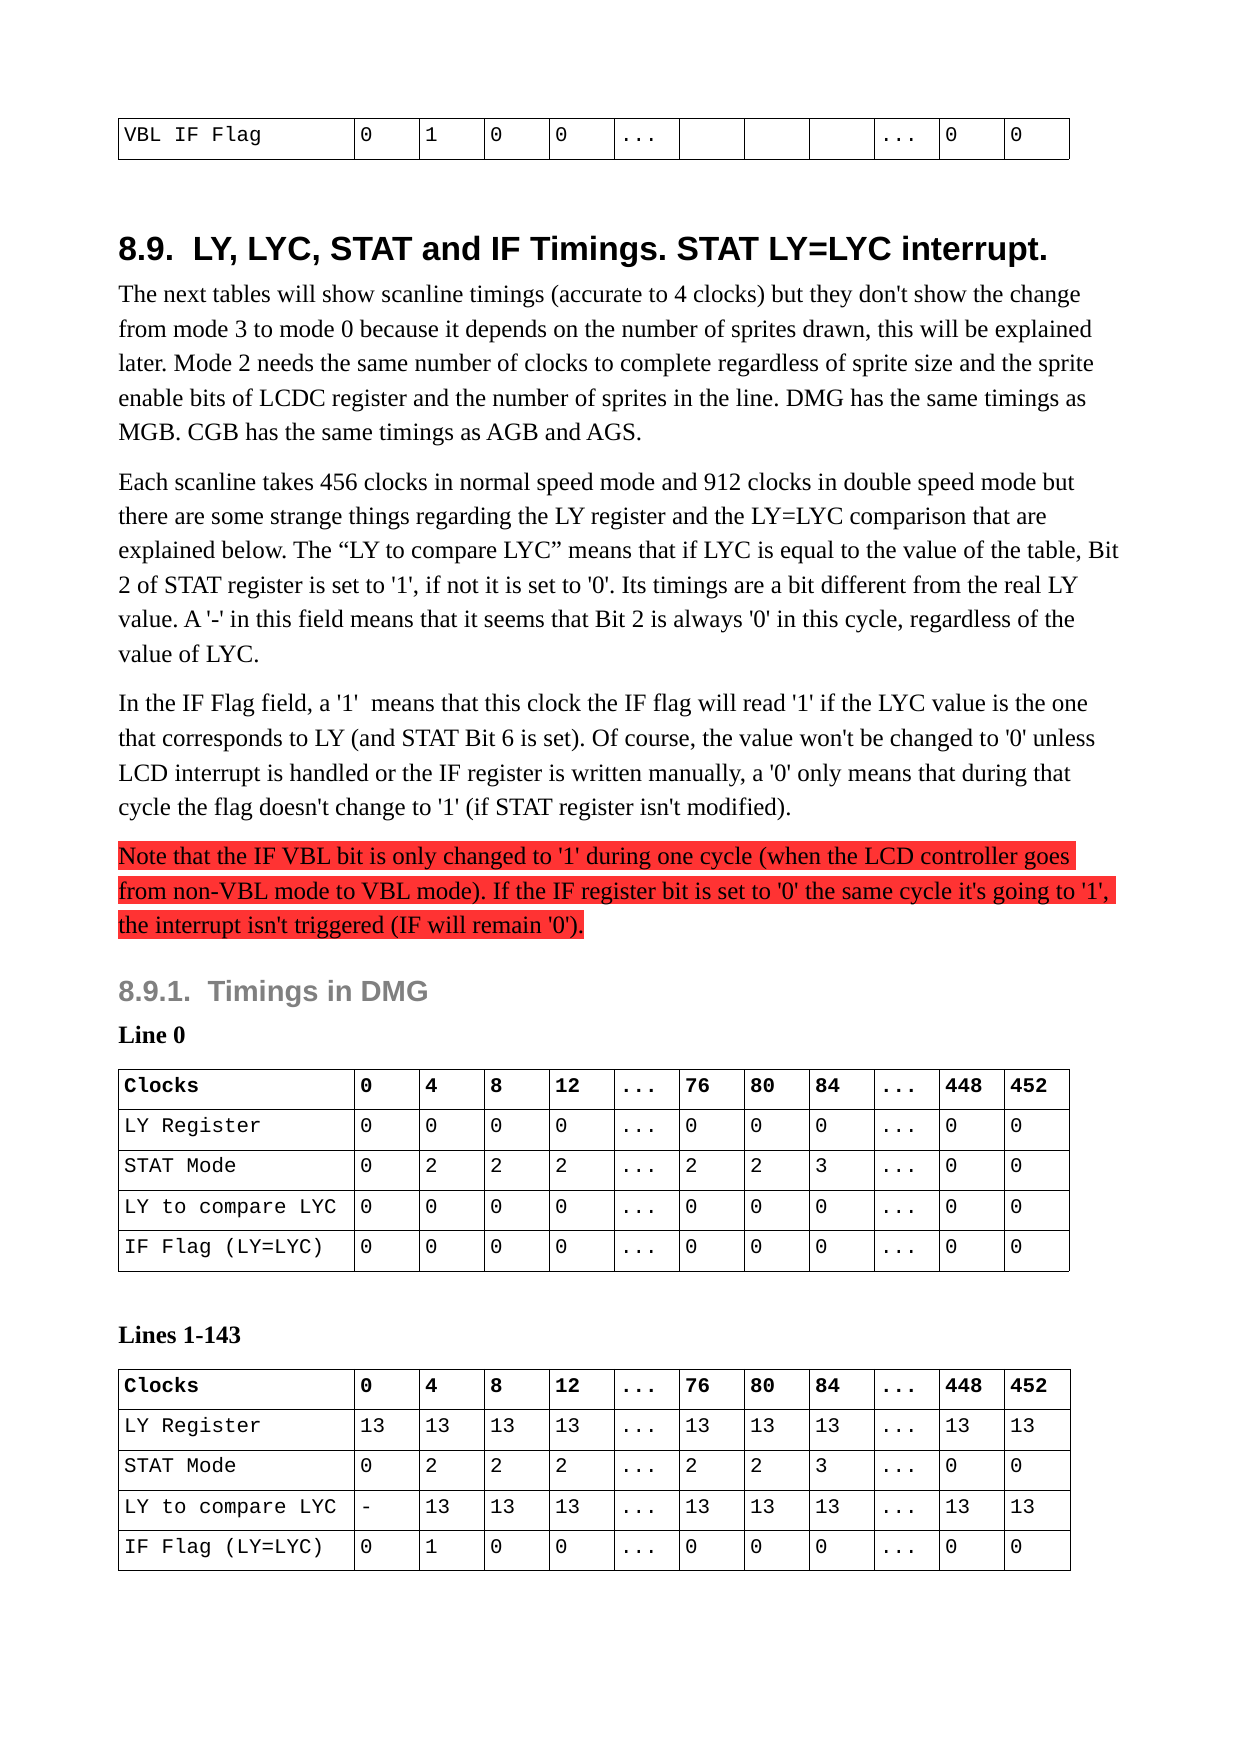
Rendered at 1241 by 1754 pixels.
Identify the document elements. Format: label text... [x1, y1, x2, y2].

table_cell 13 [680, 1410, 744, 1449]
table_cell ... [875, 1410, 939, 1449]
text In the IF Flag field, a '1' means that this clock the IF flag will read '1' if the LYC value is the one that corresponds to LY (and STAT Bit 6 is set). Of course, the value won't be changed to '0' unless LCD interrupt is handled or the IF register is written manually, a '0' only means that during that cycle the flag doesn't change to '1' (if STAT register isn't modified). [118, 688, 1122, 821]
table_cell 13 [550, 1491, 614, 1530]
table_cell [745, 119, 809, 158]
table_cell 13 [550, 1410, 614, 1449]
table_header 80 [745, 1370, 809, 1409]
table_cell 0 [485, 1110, 549, 1150]
table_header 0 [355, 1070, 419, 1109]
table_header 76 [680, 1070, 744, 1109]
table_cell IF Flag (LY=LYC) [119, 1231, 354, 1271]
table_header Clocks [119, 1070, 354, 1109]
table_cell 1 [420, 119, 484, 158]
table_cell ... [875, 1231, 939, 1271]
table_cell ... [615, 1410, 679, 1449]
table_header ... [875, 1370, 939, 1409]
subtitle LY, LYC, STAT and IF Timings. STAT LY=LYC interrupt. [118, 228, 1122, 267]
table_cell ... [875, 1451, 939, 1490]
table_cell STAT Mode [119, 1451, 354, 1490]
table_cell 13 [1005, 1491, 1070, 1530]
table_header 4 [420, 1070, 484, 1109]
table_cell 0 [1005, 1231, 1069, 1271]
table_header Clocks [119, 1370, 354, 1409]
table_cell 0 [810, 1531, 874, 1570]
table_cell 13 [355, 1410, 419, 1449]
table_cell 0 [355, 1110, 419, 1150]
table_cell ... [615, 1231, 679, 1271]
table_cell [680, 119, 744, 158]
table_cell 0 [940, 119, 1004, 158]
table_cell 0 [550, 1110, 614, 1150]
table_cell 13 [485, 1410, 549, 1449]
table_cell 0 [680, 1231, 744, 1271]
table_header 80 [745, 1070, 809, 1109]
table_cell ... [615, 119, 679, 158]
table_cell 0 [680, 1191, 744, 1230]
table_header 448 [940, 1070, 1004, 1109]
table_cell 3 [810, 1151, 874, 1190]
table_cell IF Flag (LY=LYC) [119, 1531, 354, 1570]
table_header ... [615, 1070, 679, 1109]
table_cell ... [875, 1491, 939, 1530]
table_cell 2 [420, 1451, 484, 1490]
table_cell 2 [680, 1151, 744, 1190]
table_header 84 [810, 1370, 874, 1409]
table_header 84 [810, 1070, 874, 1109]
table_cell VBL IF Flag [119, 119, 354, 158]
table_cell 0 [940, 1110, 1004, 1150]
table_cell 0 [355, 1231, 419, 1271]
table_cell 2 [745, 1451, 809, 1490]
table_cell 0 [745, 1231, 809, 1271]
table_cell 0 [485, 1531, 549, 1570]
table_cell 0 [810, 1231, 874, 1271]
table_cell 3 [810, 1451, 874, 1490]
table_header ... [615, 1370, 679, 1409]
table_cell 0 [1005, 119, 1069, 158]
table_cell 0 [940, 1191, 1004, 1230]
table_header 452 [1005, 1070, 1069, 1109]
table_cell ... [875, 1191, 939, 1230]
table_cell 0 [745, 1110, 809, 1150]
table_cell 0 [420, 1191, 484, 1230]
table_cell 13 [940, 1491, 1004, 1530]
table_cell ... [615, 1451, 679, 1490]
table_header 8 [485, 1370, 549, 1409]
table_cell 13 [1005, 1410, 1070, 1449]
table_cell 0 [355, 1531, 419, 1570]
table_cell [810, 119, 874, 158]
subtitle Timings in DMG [118, 974, 1122, 1007]
table_cell 0 [420, 1231, 484, 1271]
table_cell 0 [1005, 1451, 1070, 1490]
table_cell 0 [355, 1191, 419, 1230]
table_cell 0 [355, 119, 419, 158]
text Line 0 [118, 1020, 1122, 1049]
text Each scanline takes 456 clocks in normal speed mode and 912 clocks in double speed mode but there are some strange things regarding the LY register and the LY=LYC comparison that are explained below. The “LY to compare LYC” means that if LYC is equal to the value of the table, Bit 2 of STAT register is set to '1', if not it is set to '0'. Its timings are a bit different from the real LY value. A '-' in this field means that it seems that Bit 2 is always '0' in this cycle, regardless of the value of LYC. [118, 467, 1122, 668]
table_cell 0 [485, 119, 549, 158]
table_cell 2 [745, 1151, 809, 1190]
table_cell 13 [680, 1491, 744, 1530]
table_cell 0 [745, 1531, 809, 1570]
table_cell 0 [550, 1191, 614, 1230]
table_header 448 [940, 1370, 1004, 1409]
table_cell 0 [940, 1531, 1004, 1570]
table_cell LY Register [119, 1410, 354, 1449]
table_cell ... [875, 1110, 939, 1150]
table_cell 1 [420, 1531, 484, 1570]
table_cell 0 [745, 1191, 809, 1230]
table_cell 2 [420, 1151, 484, 1190]
table_cell 0 [485, 1231, 549, 1271]
table_cell ... [875, 119, 939, 158]
table_header ... [875, 1070, 939, 1109]
table_cell ... [875, 1531, 939, 1570]
table_cell ... [615, 1531, 679, 1570]
table_cell 13 [745, 1491, 809, 1530]
table_cell 0 [355, 1451, 419, 1490]
table_cell STAT Mode [119, 1151, 354, 1190]
table_header 4 [420, 1370, 484, 1409]
table_cell LY to compare LYC [119, 1191, 354, 1230]
table_cell 0 [680, 1110, 744, 1150]
table_header 76 [680, 1370, 744, 1409]
table_cell 2 [485, 1451, 549, 1490]
text The next tables will show scanline timings (accurate to 4 clocks) but they don't show the change from mode 3 to mode 0 because it depends on the number of sprites drawn, this will be explained later. Mode 2 needs the same number of clocks to complete regardless of sprite size and the sprite enable bits of LCDC register and the number of sprites in the line. DMG has the same timings as MGB. CGB has the same timings as AGB and AGS. [118, 279, 1122, 446]
table_cell 0 [810, 1191, 874, 1230]
table_cell 0 [420, 1110, 484, 1150]
table_cell 2 [550, 1151, 614, 1190]
table_cell - [355, 1491, 419, 1530]
table_cell ... [615, 1491, 679, 1530]
table_cell 0 [680, 1531, 744, 1570]
table_cell ... [875, 1151, 939, 1190]
table_cell 13 [940, 1410, 1004, 1449]
table_cell ... [615, 1191, 679, 1230]
table_cell ... [615, 1151, 679, 1190]
table_cell 2 [485, 1151, 549, 1190]
table_cell 0 [550, 1231, 614, 1271]
table_cell 0 [940, 1231, 1004, 1271]
table_header 452 [1005, 1370, 1070, 1409]
table_cell 0 [485, 1191, 549, 1230]
table_cell 13 [420, 1491, 484, 1530]
table_cell 2 [680, 1451, 744, 1490]
table_header 12 [550, 1370, 614, 1409]
table_header 8 [485, 1070, 549, 1109]
table_cell 2 [550, 1451, 614, 1490]
table_cell 0 [1005, 1151, 1069, 1190]
table_cell 13 [745, 1410, 809, 1449]
table_cell 0 [940, 1451, 1004, 1490]
table_cell 0 [1005, 1191, 1069, 1230]
table_cell ... [615, 1110, 679, 1150]
text Lines 1-143 [118, 1320, 1122, 1348]
table_cell 13 [810, 1410, 874, 1449]
table_cell 0 [940, 1151, 1004, 1190]
table_cell 0 [355, 1151, 419, 1190]
table_cell 0 [1005, 1110, 1069, 1150]
table_cell 13 [485, 1491, 549, 1530]
table_header 0 [355, 1370, 419, 1409]
table_cell 0 [550, 1531, 614, 1570]
table_cell 0 [1005, 1531, 1070, 1570]
table_cell LY Register [119, 1110, 354, 1150]
table_cell 13 [420, 1410, 484, 1449]
table_cell LY to compare LYC [119, 1491, 354, 1530]
table_cell 13 [810, 1491, 874, 1530]
table_header 12 [550, 1070, 614, 1109]
table_cell 0 [810, 1110, 874, 1150]
table_cell 0 [550, 119, 614, 158]
text Note that the IF VBL bit is only changed to '1' during one cycle (when the LCD controller goes from non-VBL mode to VBL mode). If the IF register bit is set to '0' the same cycle it's going to '1', the interrupt isn't triggered (IF will remain '0'). [118, 841, 1122, 939]
